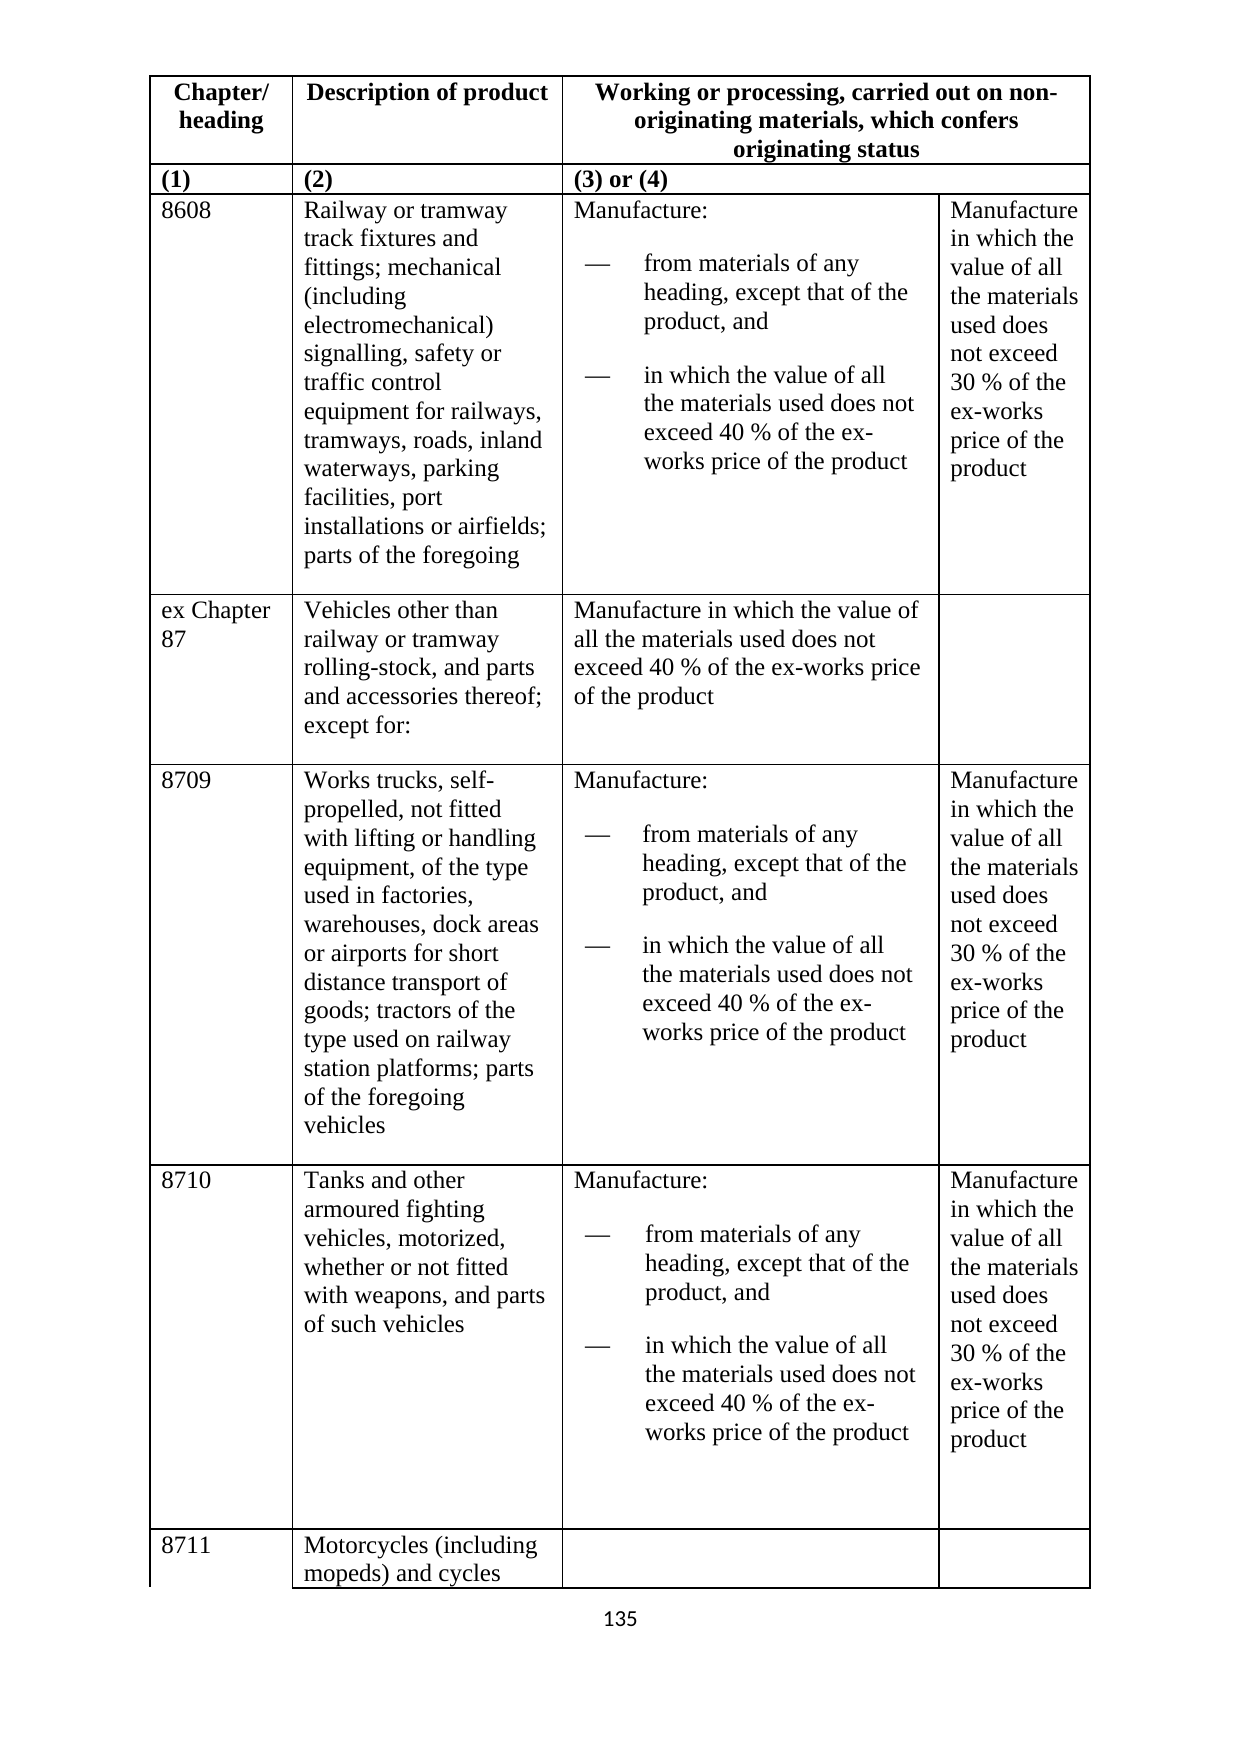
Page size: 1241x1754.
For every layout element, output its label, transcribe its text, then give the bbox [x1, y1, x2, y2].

table_cell (2) [293, 165, 562, 193]
table_cell — [574, 930, 631, 1070]
table_cell Railway or tramway track fixtures and fittings; mechanical (including electromechanical) signalling, safety or traffic control equipment for railways, tramways, roads, inland waterways, parking facilities, port installations or airfields; parts of the foregoing [293, 195, 562, 593]
table_cell — [574, 1331, 634, 1471]
table_cell Works trucks, self-propelled, not fitted with lifting or handling equipment, of the type used in factories, warehouses, dock areas or airports for short distance transport of goods; tractors of the type used on railway station platforms; parts of the foregoing vehicles [293, 765, 562, 1164]
table_cell Motorcycles (including mopeds) and cycles [293, 1530, 562, 1587]
table_cell in which the value of all the materials used does not exceed 40 % of the ex-works price of the product [634, 1331, 928, 1471]
table_cell 8710 [151, 1166, 292, 1528]
table_cell Manufacture: [563, 765, 938, 1164]
table_header from materials of any heading, except that of the product, and [632, 249, 928, 360]
table_cell 8711 [151, 1530, 292, 1587]
table_header Description of product [293, 77, 562, 163]
table_cell Manufacture in which the value of all the materials used does not exceed 30 % of the ex-works price of the product [940, 1166, 1089, 1528]
table_cell Manufacture: [563, 1166, 938, 1528]
table_cell (1) [151, 165, 292, 193]
table_cell Manufacture: [563, 195, 938, 593]
table_cell (3) or (4) [563, 165, 1089, 193]
table_cell Manufacture in which the value of all the materials used does not exceed 30 % of the ex-works price of the product [940, 195, 1089, 593]
table_cell [563, 1530, 938, 1587]
table_cell — [574, 360, 632, 500]
table_header — [574, 249, 632, 360]
table_header Working or processing, carried out on non-originating materials, which confers originating status [563, 77, 1089, 163]
table_cell ex Chapter 87 [151, 595, 292, 764]
table_header — [574, 1219, 634, 1331]
table_cell in which the value of all the materials used does not exceed 40 % of the ex-works price of the product [631, 930, 928, 1070]
table_cell Vehicles other than railway or tramway rolling-stock, and parts and accessories thereof; except for: [293, 595, 562, 764]
table_cell 8709 [151, 765, 292, 1164]
table_cell [940, 595, 1089, 764]
table_cell [940, 1530, 1089, 1587]
table_header from materials of any heading, except that of the product, and [634, 1219, 928, 1331]
table_header from materials of any heading, except that of the product, and [631, 819, 928, 930]
table_cell Tanks and other armoured fighting vehicles, motorized, whether or not fitted with weapons, and parts of such vehicles [293, 1166, 562, 1528]
table_header Chapter/ heading [151, 77, 292, 163]
table_header — [574, 819, 631, 930]
table_cell in which the value of all the materials used does not exceed 40 % of the ex-works price of the product [632, 360, 928, 500]
table_cell Manufacture in which the value of all the materials used does not exceed 40 % of the ex-works price of the product [563, 595, 938, 764]
table_cell Manufacture in which the value of all the materials used does not exceed 30 % of the ex-works price of the product [940, 765, 1089, 1164]
table_cell 8608 [151, 195, 292, 593]
